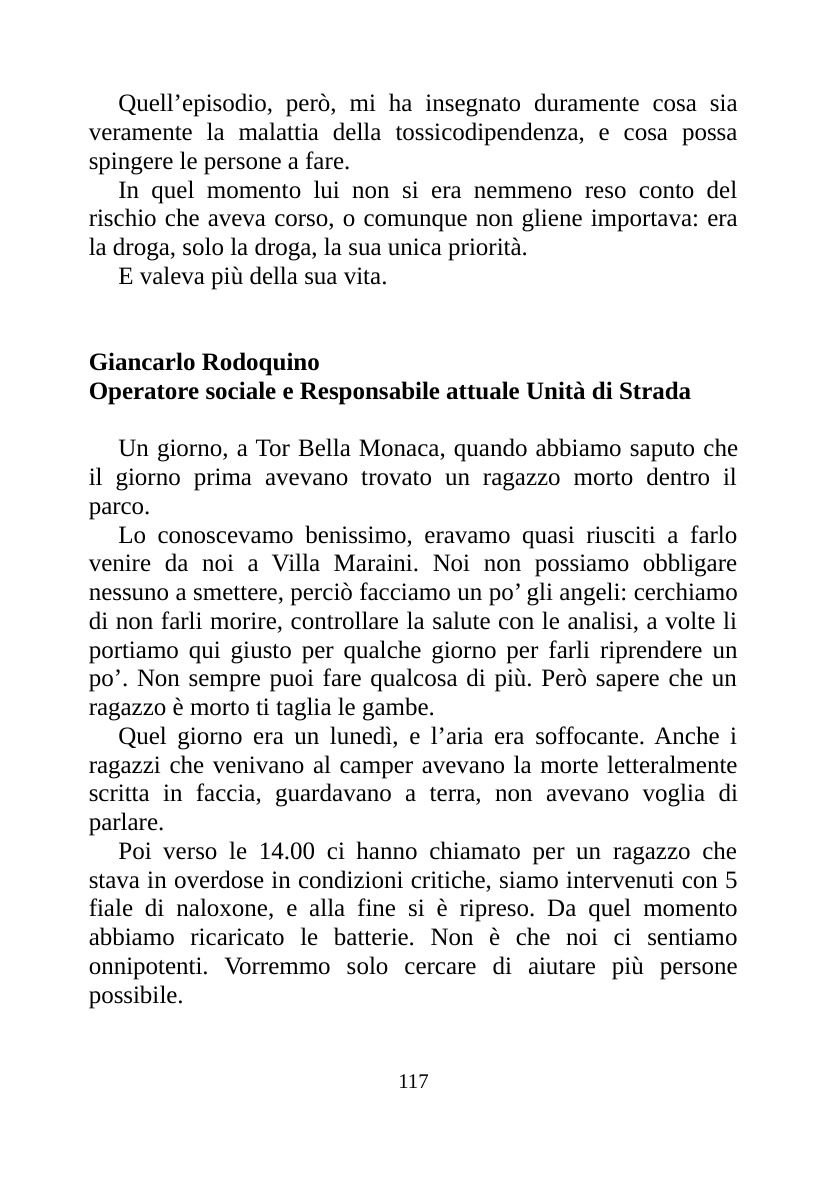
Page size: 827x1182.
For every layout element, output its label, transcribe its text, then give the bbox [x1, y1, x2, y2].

text E valeva più della sua vita. [88, 261, 738, 290]
subtitle Giancarlo Rodoquino [88, 347, 738, 376]
text Poi verso le 14.00 ci hanno chiamato per un ragazzo che stava in overdose in condizioni critiche, siamo intervenuti con 5 fiale di naloxone, e alla fine si è ripreso. Da quel momento abbiamo ricaricato le batterie. Non è che noi ci sentiamo onnipotenti. Vorremmo solo cercare di aiutare più persone possibile. [88, 836, 738, 1008]
text Quell’episodio, però, mi ha insegnato duramente cosa sia veramente la malattia della tossicodipendenza, e cosa possa spingere le persone a fare. [88, 88, 738, 175]
subtitle Operatore sociale e Responsabile attuale Unità di Strada [88, 376, 738, 405]
text Lo conoscevamo benissimo, eravamo quasi riusciti a farlo venire da noi a Villa Maraini. Noi non possiamo obbligare nessuno a smettere, perciò facciamo un po’ gli angeli: cerchiamo di non farli morire, controllare la salute con le analisi, a volte li portiamo qui giusto per qualche giorno per farli riprendere un po’. Non sempre puoi fare qualcosa di più. Però sapere che un ragazzo è morto ti taglia le gambe. [88, 520, 738, 721]
text Quel giorno era un lunedì, e l’aria era soffocante. Anche i ragazzi che venivano al camper avevano la morte letteralmente scritta in faccia, guardavano a terra, non avevano voglia di parlare. [88, 721, 738, 836]
text In quel momento lui non si era nemmeno reso conto del rischio che aveva corso, o comunque non gliene importava: era la droga, solo la droga, la sua unica priorità. [88, 175, 738, 261]
text Un giorno, a Tor Bella Monaca, quando abbiamo saputo che il giorno prima avevano trovato un ragazzo morto dentro il parco. [88, 433, 738, 520]
